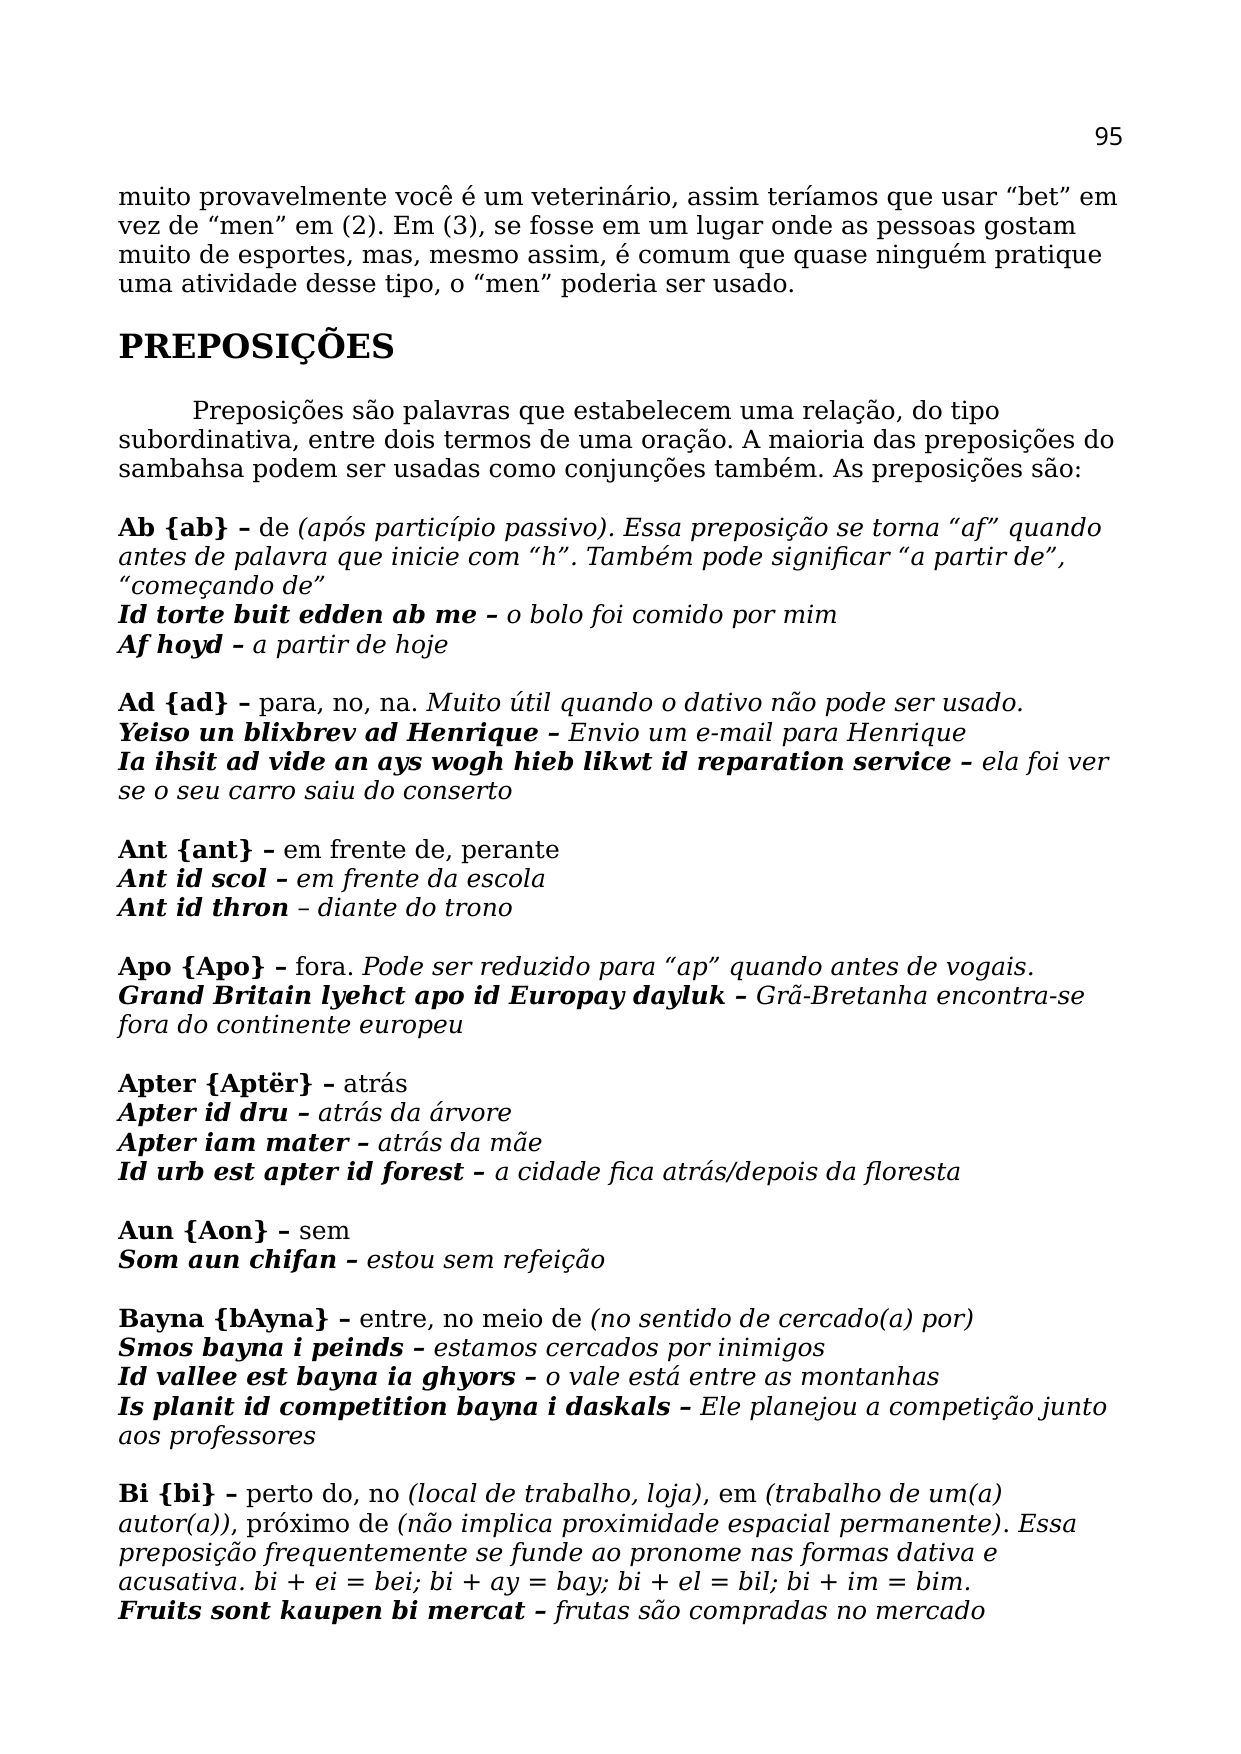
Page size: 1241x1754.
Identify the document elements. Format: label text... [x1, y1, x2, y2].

text Som aun chifan – estou sem refeição [118, 1245, 1123, 1274]
text Smos bayna i peinds – estamos cercados por inimigos [118, 1333, 1123, 1362]
text muito provavelmente você é um veterinário, assim teríamos que usar “bet” em vez de “men” em (2). Em (3), se fosse em um lugar onde as pessoas gostam muito de esportes, mas, mesmo assim, é comum que quase ninguém pratique uma atividade desse tipo, o “men” poderia ser usado. [118, 182, 1123, 298]
text Apter {Aptër} – atrás [118, 1069, 1123, 1098]
text Ia ihsit ad vide an ays wogh hieb likwt id reparation service – ela foi ver se o seu carro saiu do conserto [118, 747, 1123, 805]
text Ant {ant} – em frente de, perante [118, 834, 1123, 864]
text Ant id thron – diante do trono [118, 893, 1123, 923]
text Id vallee est bayna ia ghyors – o vale está entre as montanhas [118, 1362, 1123, 1392]
text Yeiso un blixbrev ad Henrique – Envio um e-mail para Henrique [118, 717, 1123, 747]
text Ab {ab} – de (após particípio passivo). Essa preposição se torna “af” quando antes de palavra que inicie com “h”. Também pode significar “a partir de”, “começando de” [118, 512, 1123, 600]
text Grand Britain lyehct apo id Europay dayluk – Grã-Bretanha encontra-se fora do continente europeu [118, 981, 1123, 1040]
text Apter iam mater – atrás da mãe [118, 1128, 1123, 1157]
text Af hoyd – a partir de hoje [118, 629, 1123, 659]
text Apter id dru – atrás da árvore [118, 1098, 1123, 1128]
text Id torte buit edden ab me – o bolo foi comido por mim [118, 600, 1123, 629]
text Is planit id competition bayna i daskals – Ele planejou a competição junto aos professores [118, 1392, 1123, 1450]
text Preposições são palavras que estabelecem uma relação, do tipo subordinativa, entre dois termos de uma oração. A maioria das preposições do sambahsa podem ser usadas como conjunções também. As preposições são: [118, 396, 1123, 483]
text Apo {Apo} – fora. Pode ser reduzido para “ap” quando antes de vogais. [118, 952, 1123, 981]
subtitle PREPOSIÇÕES [118, 327, 1123, 367]
text Bi {bi} – perto do, no (local de trabalho, loja), em (trabalho de um(a) autor(a)), próximo de (não implica proximidade espacial permanente). Essa preposição frequentemente se funde ao pronome nas formas dativa e acusativa. bi + ei = bei; bi + ay = bay; bi + el = bil; bi + im = bim. [118, 1479, 1123, 1596]
text Fruits sont kaupen bi mercat – frutas são compradas no mercado [118, 1596, 1123, 1626]
text Ant id scol – em frente da escola [118, 864, 1123, 893]
text Aun {Aon} – sem [118, 1216, 1123, 1245]
text Ad {ad} – para, no, na. Muito útil quando o dativo não pode ser usado. [118, 688, 1123, 717]
text Bayna {bAyna} – entre, no meio de (no sentido de cercado(a) por) [118, 1303, 1123, 1333]
text Id urb est apter id forest – a cidade fica atrás/depois da floresta [118, 1157, 1123, 1186]
